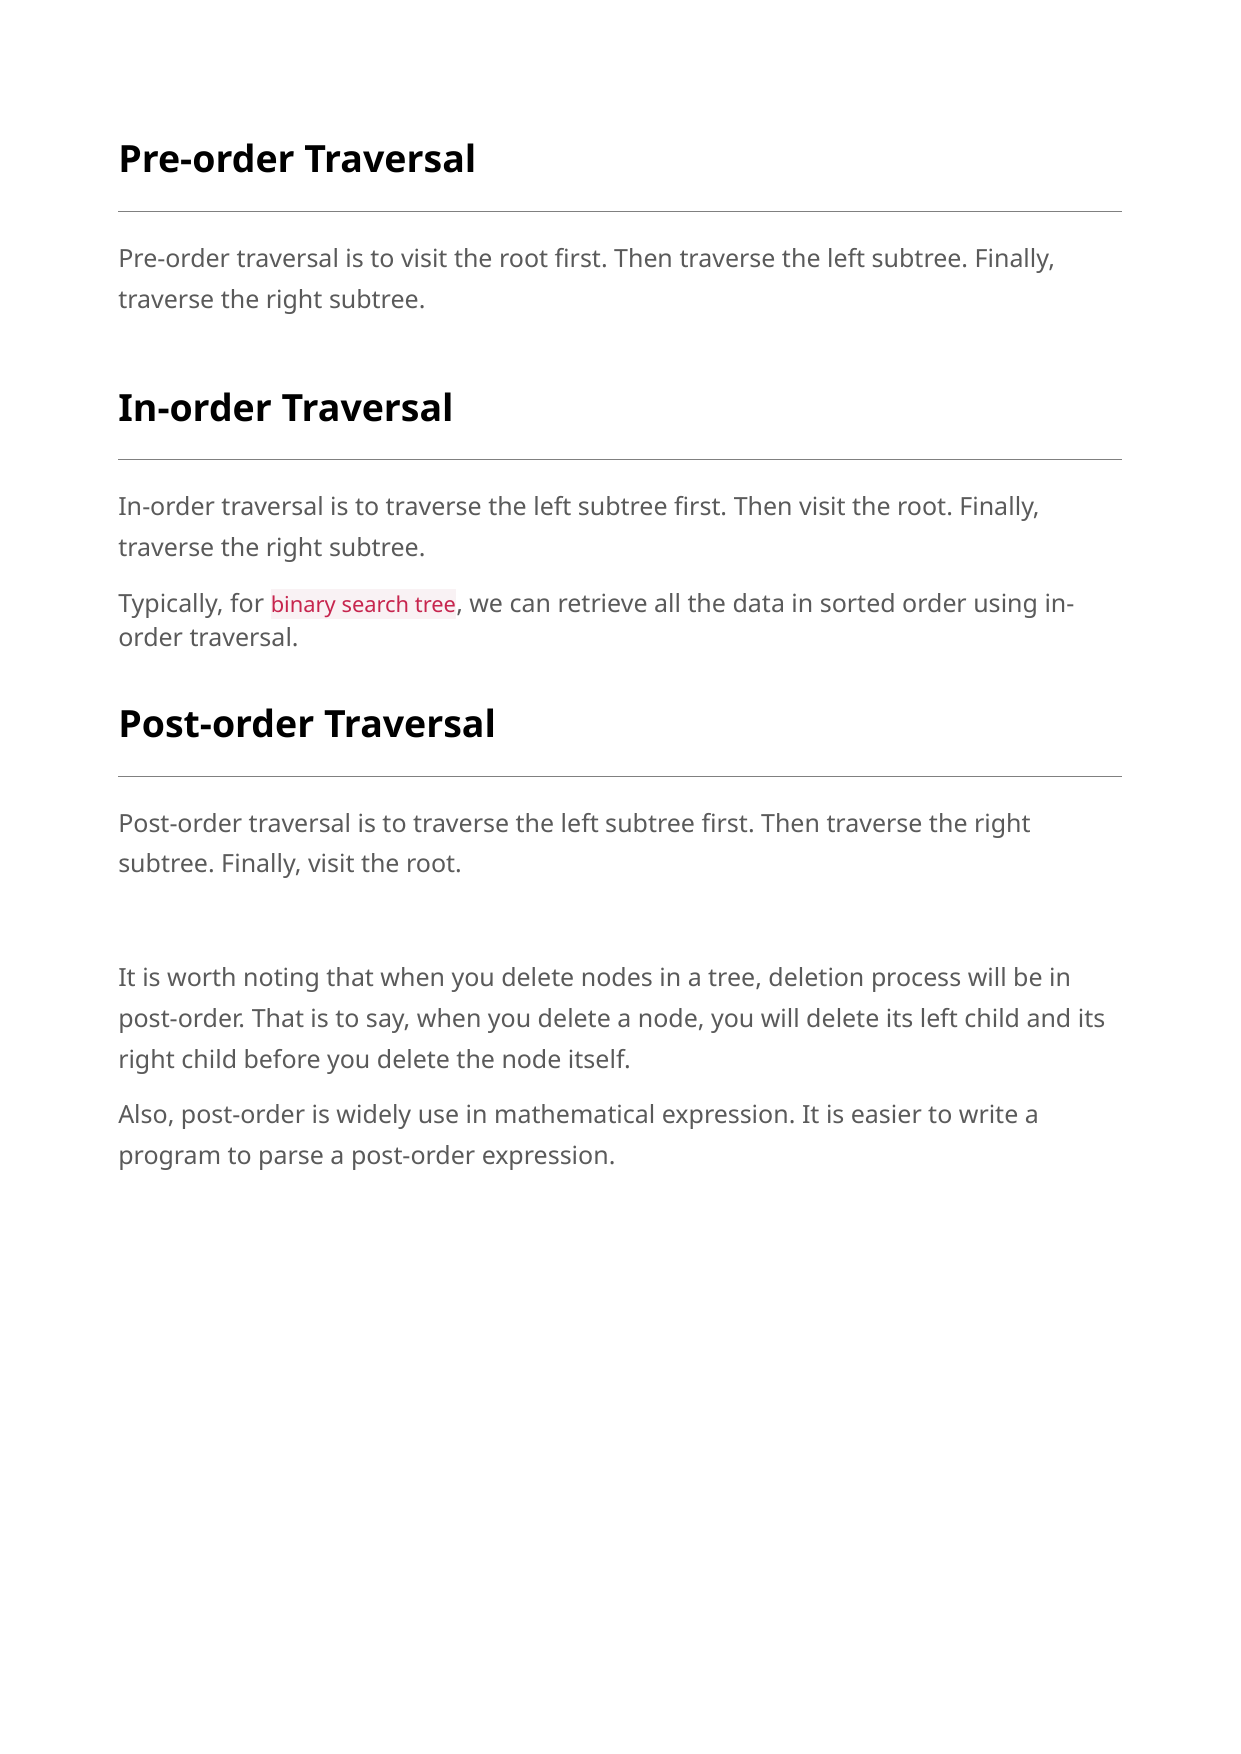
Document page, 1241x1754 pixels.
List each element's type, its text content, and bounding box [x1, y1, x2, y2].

subtitle In-order Traversal [118, 381, 1122, 432]
text It is worth noting that when you delete nodes in a tree, deletion process will be in post-order. That is to say, when you delete a node, you will delete its left child and its right child before you delete the node itself. [118, 960, 1122, 1076]
text In-order traversal is to traverse the left subtree first. Then visit the root. Finally, traverse the right subtree. [118, 489, 1122, 564]
subtitle Pre-order Traversal [118, 133, 1122, 184]
text Also, post-order is widely use in mathematical expression. It is easier to write a program to parse a post-order expression. [118, 1097, 1122, 1172]
text Pre-order traversal is to visit the root first. Then traverse the left subtree. Finally, traverse the right subtree. [118, 240, 1122, 315]
text Typically, for binary search tree, we can retrieve all the data in sorted order using in-order traversal. [118, 586, 1122, 654]
text Post-order traversal is to traverse the left subtree first. Then traverse the right subtree. Finally, visit the root. [118, 805, 1122, 880]
subtitle Post-order Traversal [118, 697, 1122, 748]
